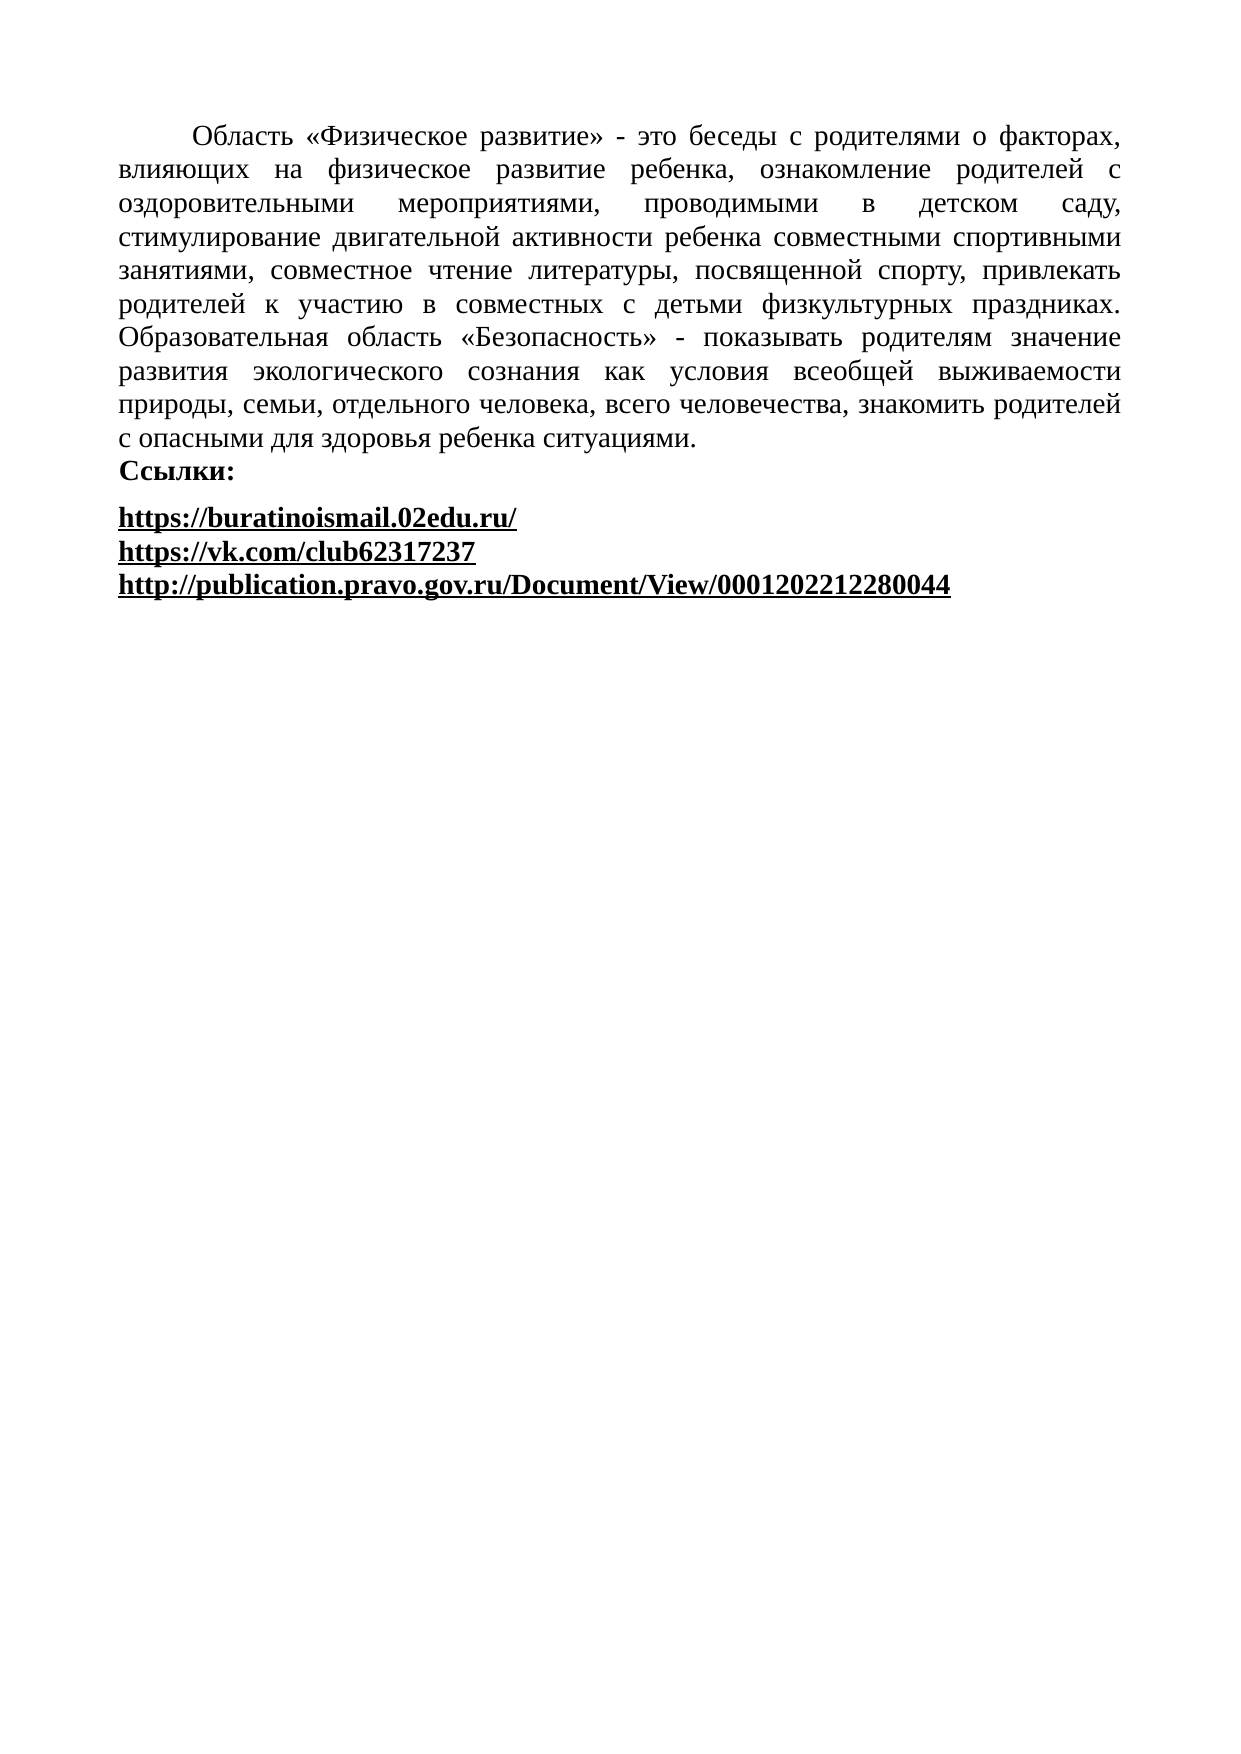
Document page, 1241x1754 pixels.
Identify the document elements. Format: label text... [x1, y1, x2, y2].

text Ссылки: [112, 453, 1122, 487]
text http://publication.pravo.gov.ru/Document/View/0001202212280044 [118, 567, 1122, 601]
text https://vk.com/club62317237 [118, 534, 1122, 567]
text https://buratinoismail.02edu.ru/ [118, 500, 1122, 534]
text Область «Физическое развитие» - это беседы с родителями о факторах, влияющих на физическое развитие ребенка, ознакомление родителей с оздоровительными мероприятиями, проводимыми в детском саду, стимулирование двигательной активности ребенка совместными спортивными занятиями, совместное чтение литературы, посвященной спорту, привлекать родителей к участию в совместных с детьми физкультурных праздниках. Образовательная область «Безопасность» - показывать родителям значение развития экологического сознания как условия всеобщей выживаемости природы, семьи, отдельного человека, всего человечества, знакомить родителей с опасными для здоровья ребенка ситуациями. [118, 118, 1122, 453]
